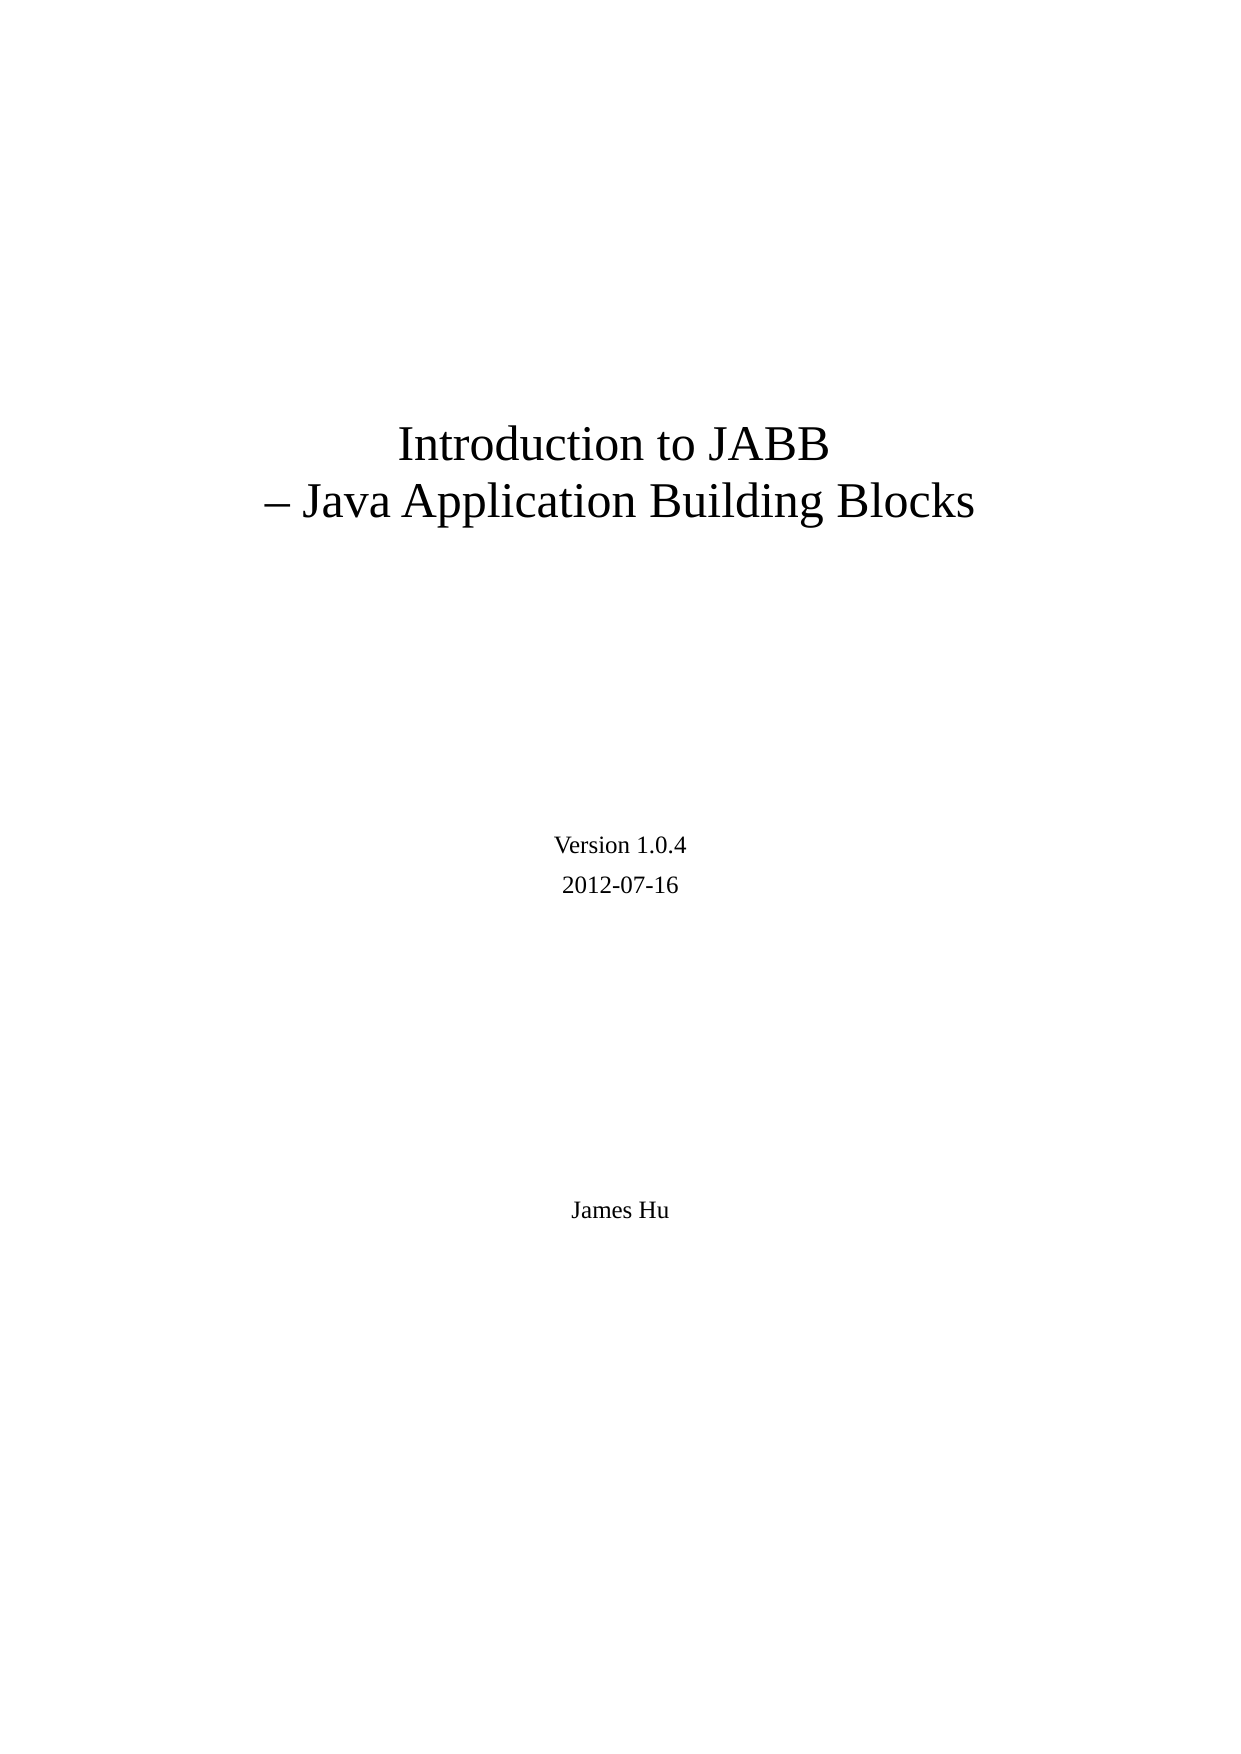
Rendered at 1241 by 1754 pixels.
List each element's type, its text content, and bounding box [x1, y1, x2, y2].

text 2012-07-16 [118, 870, 1122, 899]
text Introduction to JABB – Java Application Building Blocks [118, 413, 1122, 528]
text Version 1.0.4 [118, 830, 1122, 858]
text James Hu [118, 1195, 1122, 1224]
